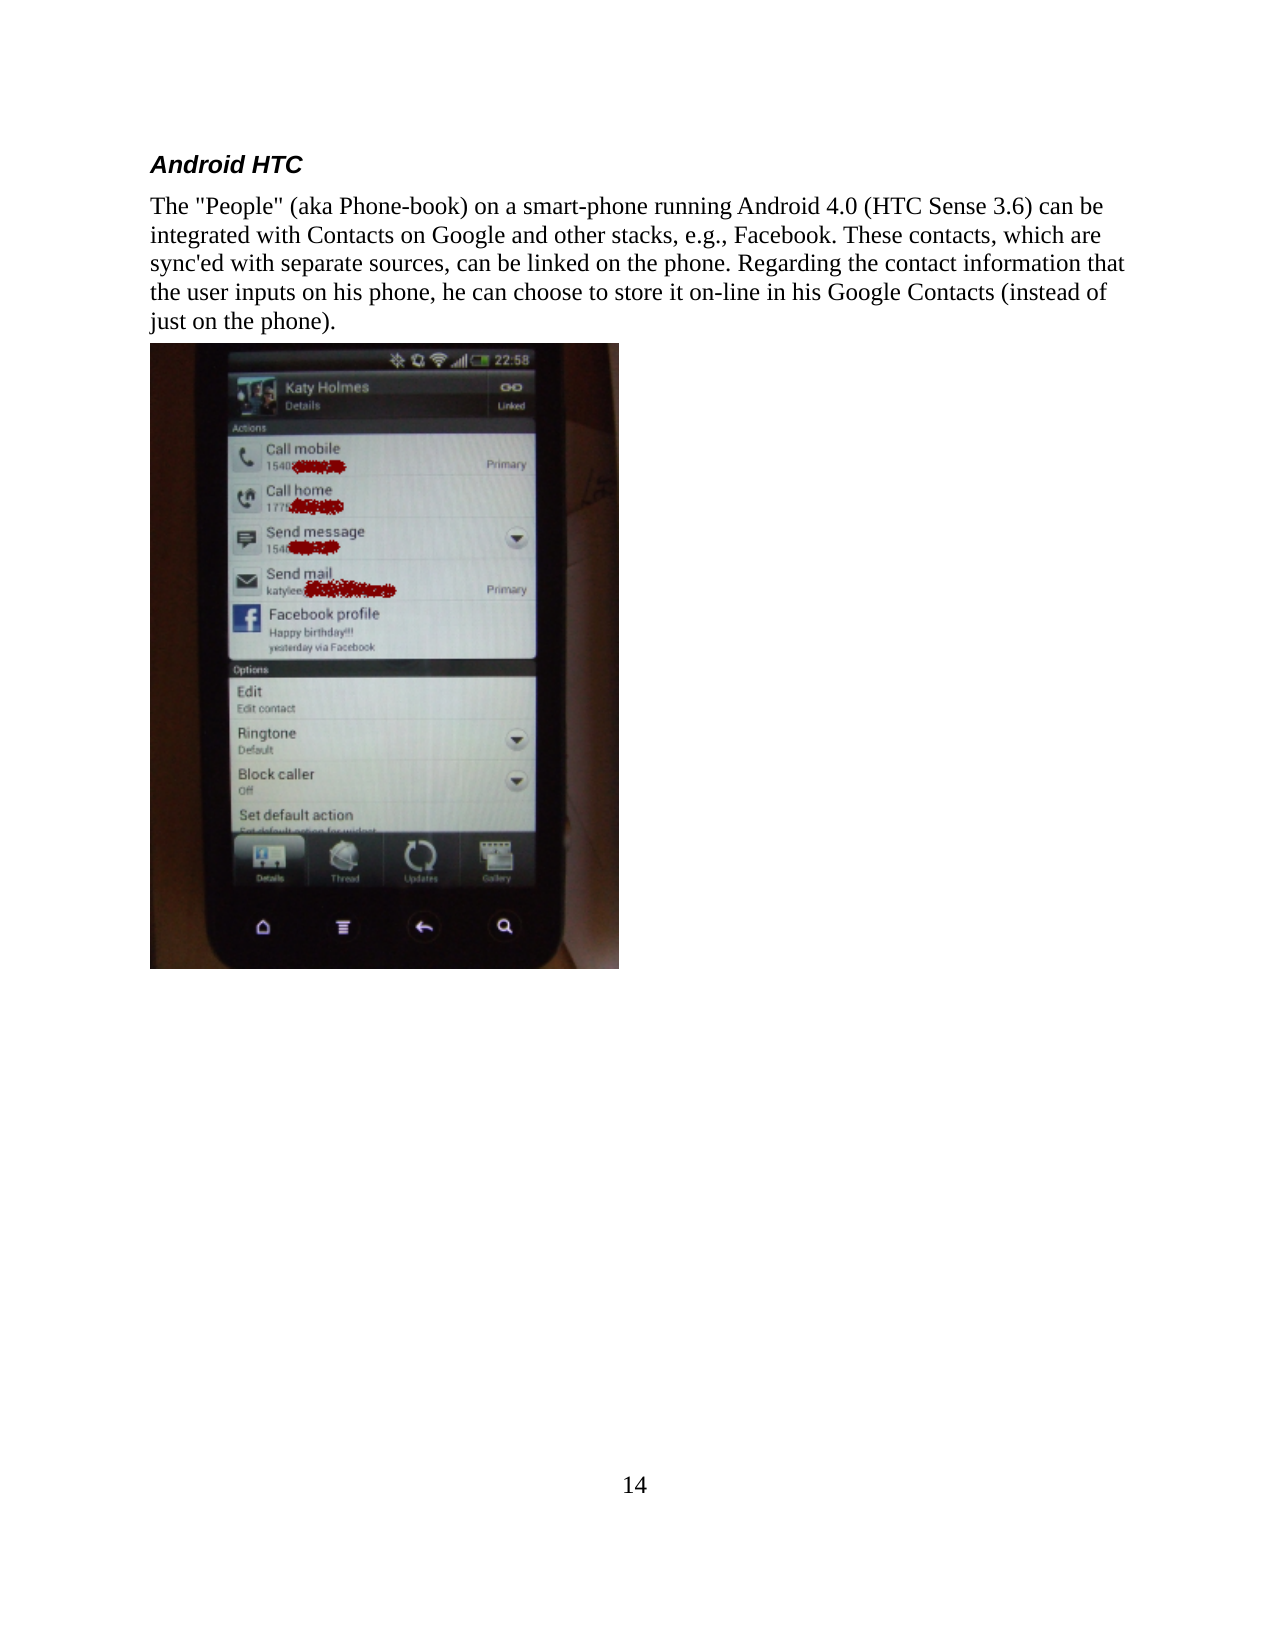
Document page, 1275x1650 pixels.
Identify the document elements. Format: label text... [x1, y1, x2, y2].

subtitle Android HTC [150, 150, 1125, 178]
text The "People" (aka Phone-book) on a smart-phone running Android 4.0 (HTC Sense 3.6) can be integrated with Contacts on Google and other stacks, e.g., Facebook. These contacts, which are sync'ed with separate sources, can be linked on the phone. Regarding the contact information that the user inputs on his phone, he can choose to store it on-line in his Google Contacts (instead of just on the phone). [150, 191, 1125, 335]
picture [150, 343, 619, 969]
